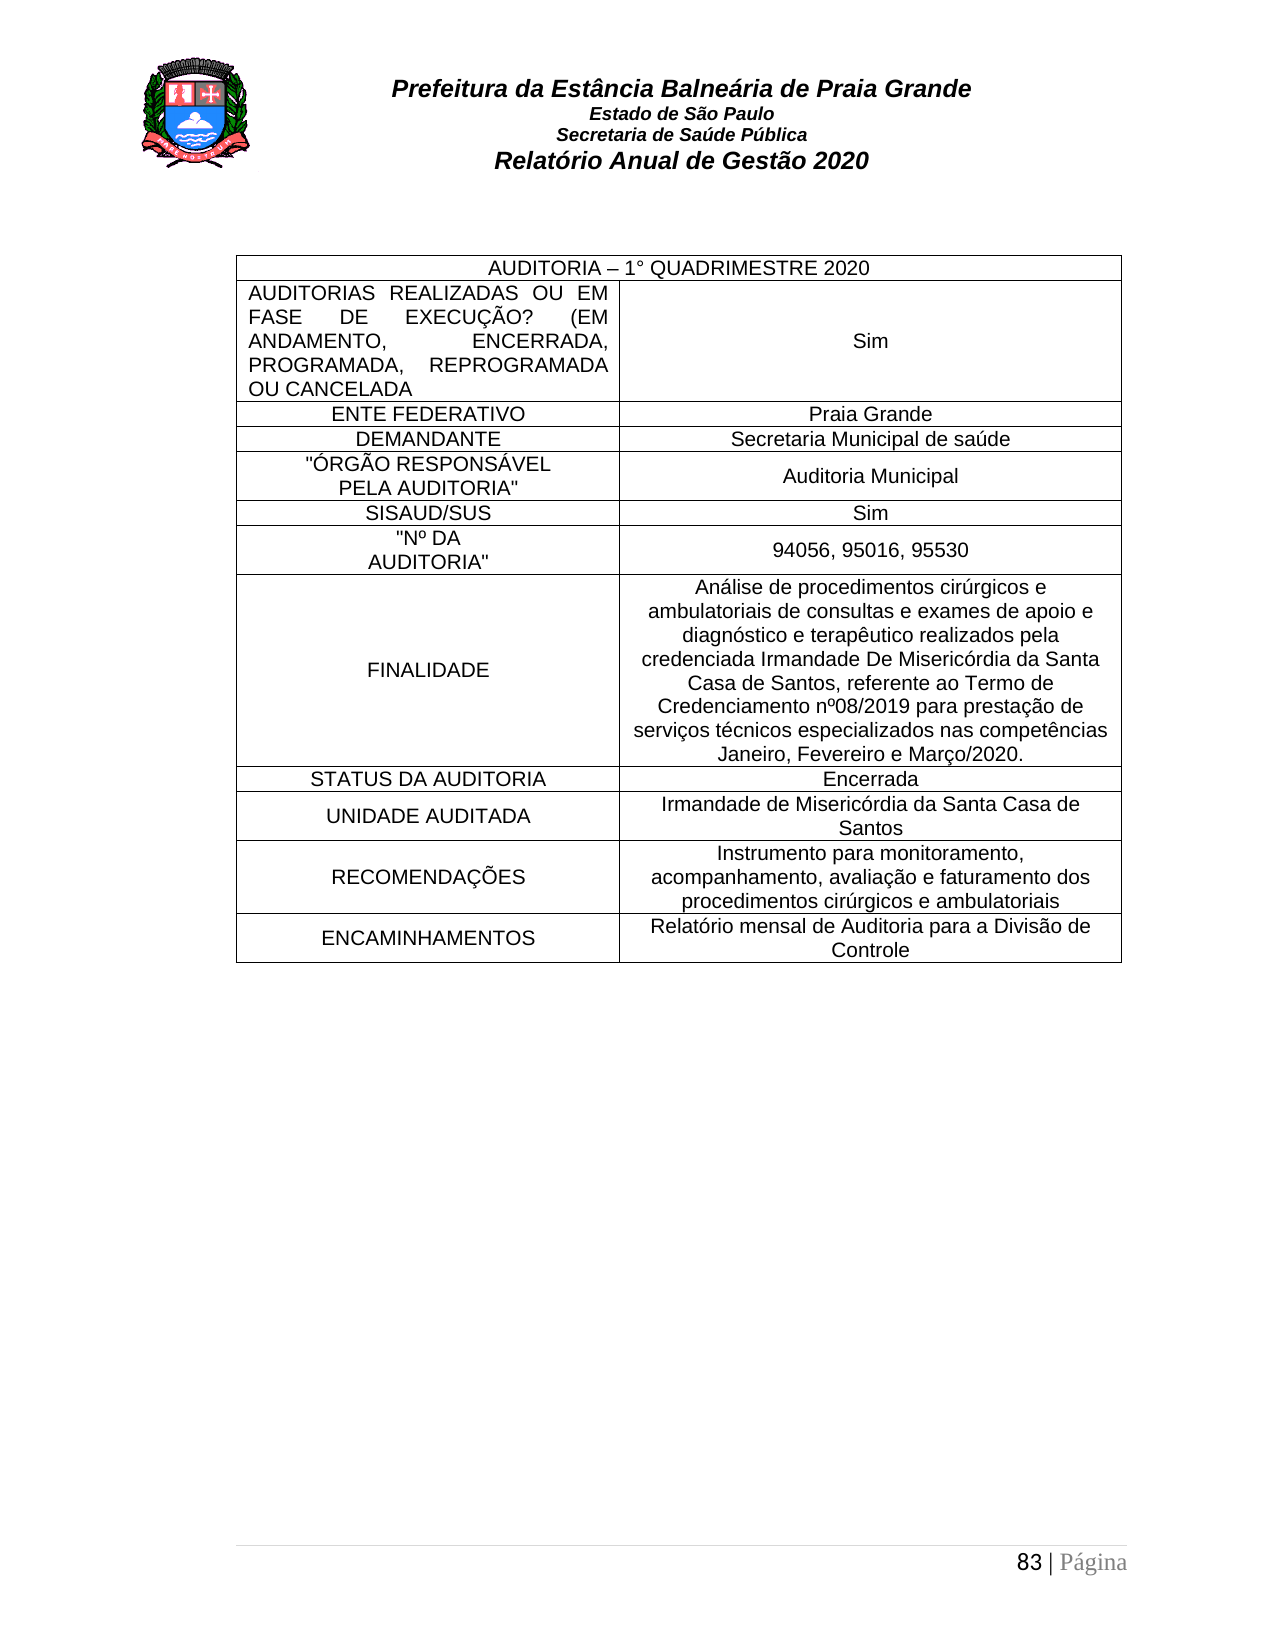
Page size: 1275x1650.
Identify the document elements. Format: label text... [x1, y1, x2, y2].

table_cell Secretaria Municipal de saúde [620, 427, 1121, 451]
table_cell "Nº DA AUDITORIA" [237, 526, 619, 573]
table_cell Instrumento para monitoramento, acompanhamento, avaliação e faturamento dos procedimentos cirúrgicos e ambulatoriais [620, 841, 1121, 913]
table_cell STATUS DA AUDITORIA [237, 767, 619, 791]
table_header AUDITORIA – 1° QUADRIMESTRE 2020 [237, 256, 1121, 280]
table_cell FINALIDADE [237, 575, 619, 766]
table_cell "ÓRGÃO RESPONSÁVEL PELA AUDITORIA" [237, 452, 619, 499]
table_cell Praia Grande [620, 402, 1121, 426]
table_cell ENCAMINHAMENTOS [237, 914, 619, 962]
table_cell Relatório mensal de Auditoria para a Divisão de Controle [620, 914, 1121, 962]
table_cell DEMANDANTE [237, 427, 619, 451]
table_cell SISAUD/SUS [237, 501, 619, 524]
table_cell Irmandade de Misericórdia da Santa Casa de Santos [620, 792, 1121, 840]
table_cell UNIDADE AUDITADA [237, 792, 619, 840]
table_cell Sim [620, 281, 1121, 401]
table_cell 94056, 95016, 95530 [620, 526, 1121, 573]
table_cell AUDITORIAS REALIZADAS OU EM FASE DE EXECUÇÃO? (EM ANDAMENTO, ENCERRADA, PROGRAMADA, REPROGRAMADA OU CANCELADA [237, 281, 619, 401]
table_cell Sim [620, 501, 1121, 524]
table_cell Auditoria Municipal [620, 452, 1121, 499]
table_cell RECOMENDAÇÕES [237, 841, 619, 913]
picture [132, 55, 259, 172]
table_cell Análise de procedimentos cirúrgicos e ambulatoriais de consultas e exames de apoio e diagnóstico e terapêutico realizados pela credenciada Irmandade De Misericórdia da Santa Casa de Santos, referente ao Termo de Credenciamento nº08/2019 para prestação de serviços técnicos especializados nas competências Janeiro, Fevereiro e Março/2020. [620, 575, 1121, 766]
table_cell ENTE FEDERATIVO [237, 402, 619, 426]
table_cell Encerrada [620, 767, 1121, 791]
